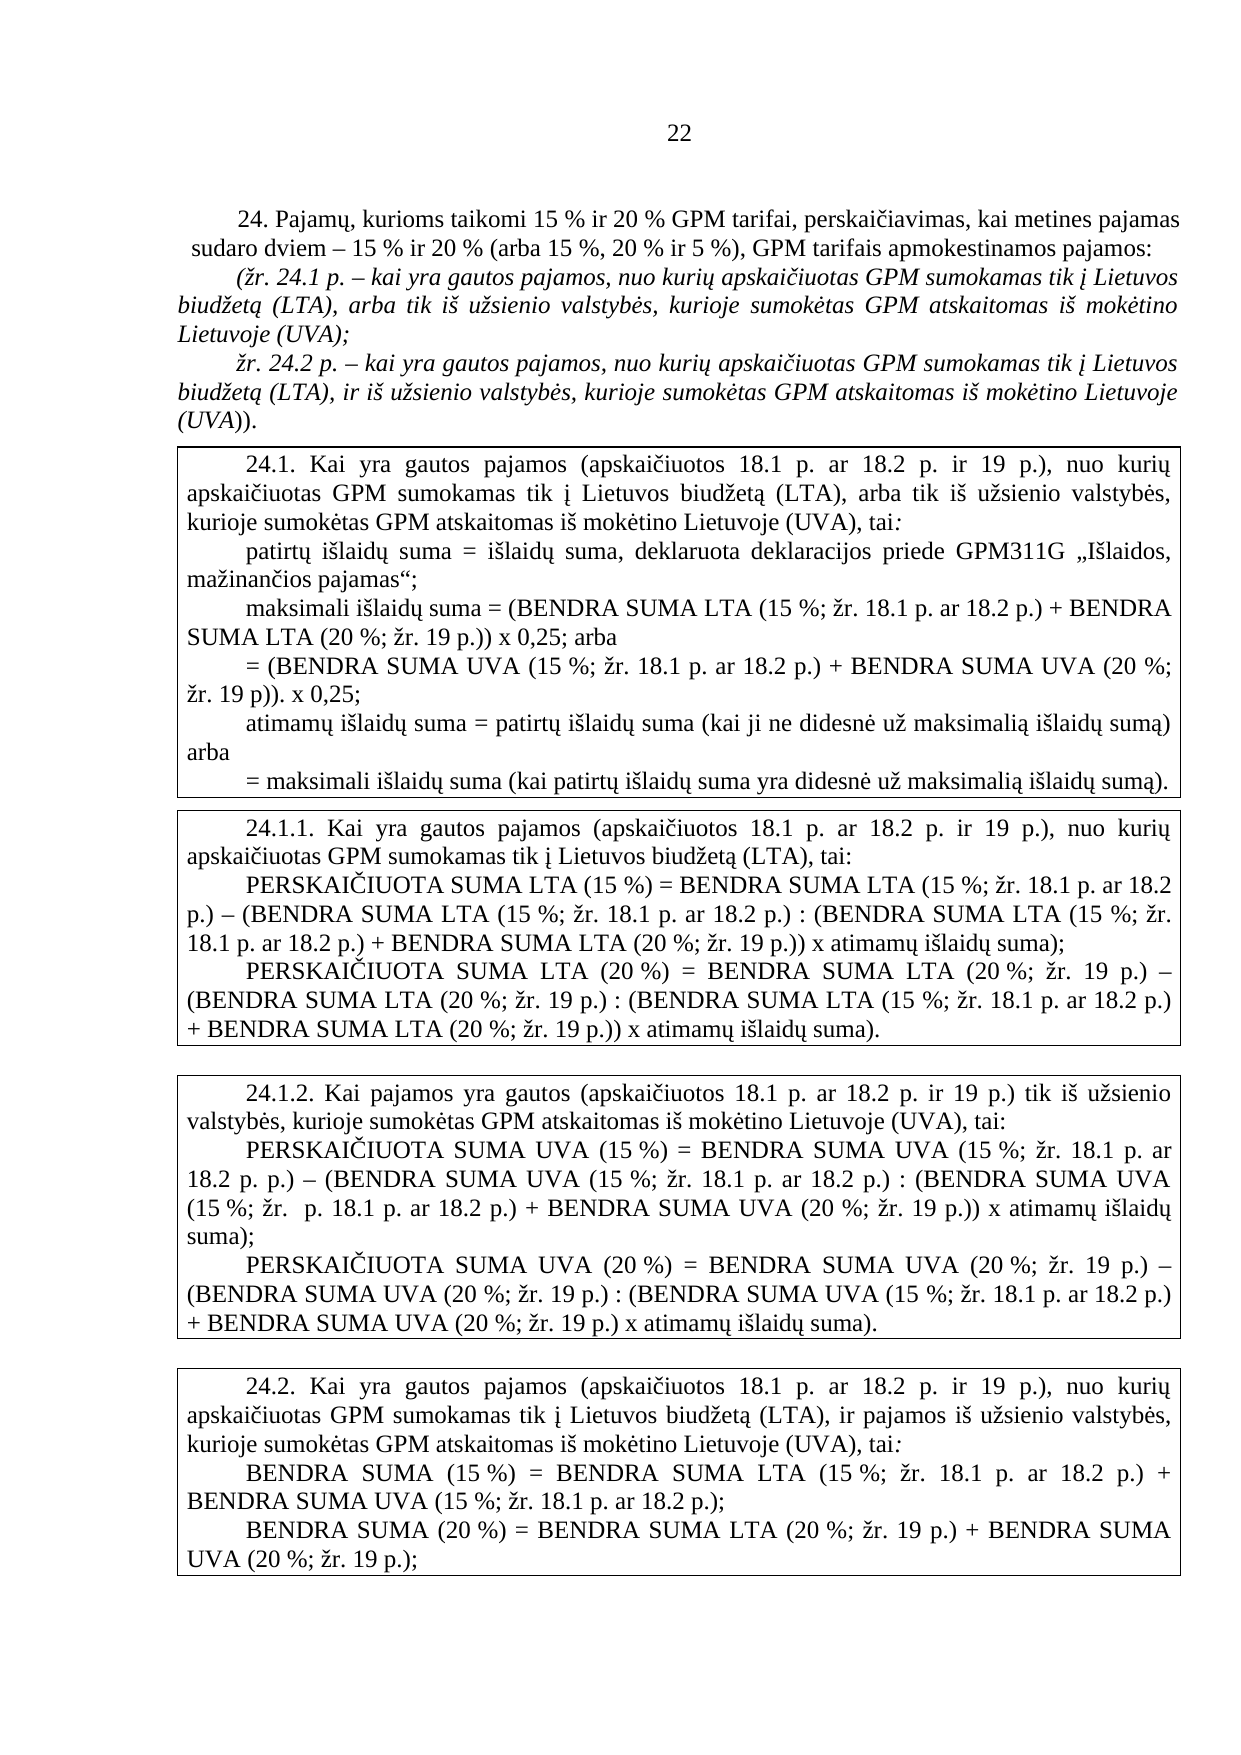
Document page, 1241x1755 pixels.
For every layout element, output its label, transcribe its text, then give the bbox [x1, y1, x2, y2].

text BENDRA SUMA (15 %) = BENDRA SUMA LTA (15 %; žr. 18.1 p. ar 18.2 p.) + BENDRA SUMA UVA (15 %; žr. 18.1 p. ar 18.2 p.); [178, 1454, 1180, 1512]
text = maksimali išlaidų suma (kai patirtų išlaidų suma yra didesnė už maksimalią išlaidų sumą). [178, 763, 1180, 797]
text 24.2. Kai yra gautos pajamos (apskaičiuotos 18.1 p. ar 18.2 p. ir 19 p.), nuo kurių apskaičiuotas GPM sumokamas tik į Lietuvos biudžetą (LTA), ir pajamos iš užsienio valstybės, kurioje sumokėtas GPM atskaitomas iš mokėtino Lietuvoje (UVA), tai: [178, 1369, 1180, 1454]
text žr. 24.2 p. – kai yra gautos pajamos, nuo kurių apskaičiuotas GPM sumokamas tik į Lietuvos biudžetą (LTA), ir iš užsienio valstybės, kurioje sumokėtas GPM atskaitomas iš mokėtino Lietuvoje (UVA)). [177, 348, 1181, 434]
text BENDRA SUMA (20 %) = BENDRA SUMA LTA (20 %; žr. 19 p.) + BENDRA SUMA UVA (20 %; žr. 19 p.); [178, 1512, 1180, 1575]
text 24.1. Kai yra gautos pajamos (apskaičiuotos 18.1 p. ar 18.2 p. ir 19 p.), nuo kurių apskaičiuotas GPM sumokamas tik į Lietuvos biudžetą (LTA), arba tik iš užsienio valstybės, kurioje sumokėtas GPM atskaitomas iš mokėtino Lietuvoje (UVA), tai: [178, 448, 1180, 533]
text (žr. 24.1 p. – kai yra gautos pajamos, nuo kurių apskaičiuotas GPM sumokamas tik į Lietuvos biudžetą (LTA), arba tik iš užsienio valstybės, kurioje sumokėtas GPM atskaitomas iš mokėtino Lietuvoje (UVA); [177, 262, 1181, 348]
text 24.1.1. Kai yra gautos pajamos (apskaičiuotos 18.1 p. ar 18.2 p. ir 19 p.), nuo kurių apskaičiuotas GPM sumokamas tik į Lietuvos biudžetą (LTA), tai: [178, 811, 1180, 867]
text PERSKAIČIUOTA SUMA LTA (20 %) = BENDRA SUMA LTA (20 %; žr. 19 p.) – (BENDRA SUMA LTA (20 %; žr. 19 p.) : (BENDRA SUMA LTA (15 %; žr. 18.1 p. ar 18.2 p.) + BENDRA SUMA LTA (20 %; žr. 19 p.)) x atimamų išlaidų suma). [178, 953, 1180, 1045]
text 24.1.2. Kai pajamos yra gautos (apskaičiuotos 18.1 p. ar 18.2 p. ir 19 p.) tik iš užsienio valstybės, kurioje sumokėtas GPM atskaitomas iš mokėtino Lietuvoje (UVA), tai: [178, 1076, 1180, 1132]
text PERSKAIČIUOTA SUMA UVA (20 %) = BENDRA SUMA UVA (20 %; žr. 19 p.) – (BENDRA SUMA UVA (20 %; žr. 19 p.) : (BENDRA SUMA UVA (15 %; žr. 18.1 p. ar 18.2 p.) + BENDRA SUMA UVA (20 %; žr. 19 p.) x atimamų išlaidų suma). [178, 1247, 1180, 1338]
text atimamų išlaidų suma = patirtų išlaidų suma (kai ji ne didesnė už maksimalią išlaidų sumą) arba [178, 705, 1180, 763]
text patirtų išlaidų suma = išlaidų suma, deklaruota deklaracijos priede GPM311G „Išlaidos, mažinančios pajamas“; [178, 533, 1180, 590]
text PERSKAIČIUOTA SUMA UVA (15 %) = BENDRA SUMA UVA (15 %; žr. 18.1 p. ar 18.2 p. p.) – (BENDRA SUMA UVA (15 %; žr. 18.1 p. ar 18.2 p.) : (BENDRA SUMA UVA (15 %; žr. p. 18.1 p. ar 18.2 p.) + BENDRA SUMA UVA (20 %; žr. 19 p.)) x atimamų išlaidų suma); [178, 1132, 1180, 1247]
text = (BENDRA SUMA UVA (15 %; žr. 18.1 p. ar 18.2 p.) + BENDRA SUMA UVA (20 %; žr. 19 p)). x 0,25; [178, 648, 1180, 705]
text maksimali išlaidų suma = (BENDRA SUMA LTA (15 %; žr. 18.1 p. ar 18.2 p.) + BENDRA SUMA LTA (20 %; žr. 19 p.)) x 0,25; arba [178, 590, 1180, 648]
text 24. Pajamų, kurioms taikomi 15 % ir 20 % GPM tarifai, perskaičiavimas, kai metines pajamas sudaro dviem – 15 % ir 20 % (arba 15 %, 20 % ir 5 %), GPM tarifais apmokestinamos pajamos: [162, 204, 1181, 262]
text PERSKAIČIUOTA SUMA LTA (15 %) = BENDRA SUMA LTA (15 %; žr. 18.1 p. ar 18.2 p.) – (BENDRA SUMA LTA (15 %; žr. 18.1 p. ar 18.2 p.) : (BENDRA SUMA LTA (15 %; žr. 18.1 p. ar 18.2 p.) + BENDRA SUMA LTA (20 %; žr. 19 p.)) x atimamų išlaidų suma); [178, 867, 1180, 953]
